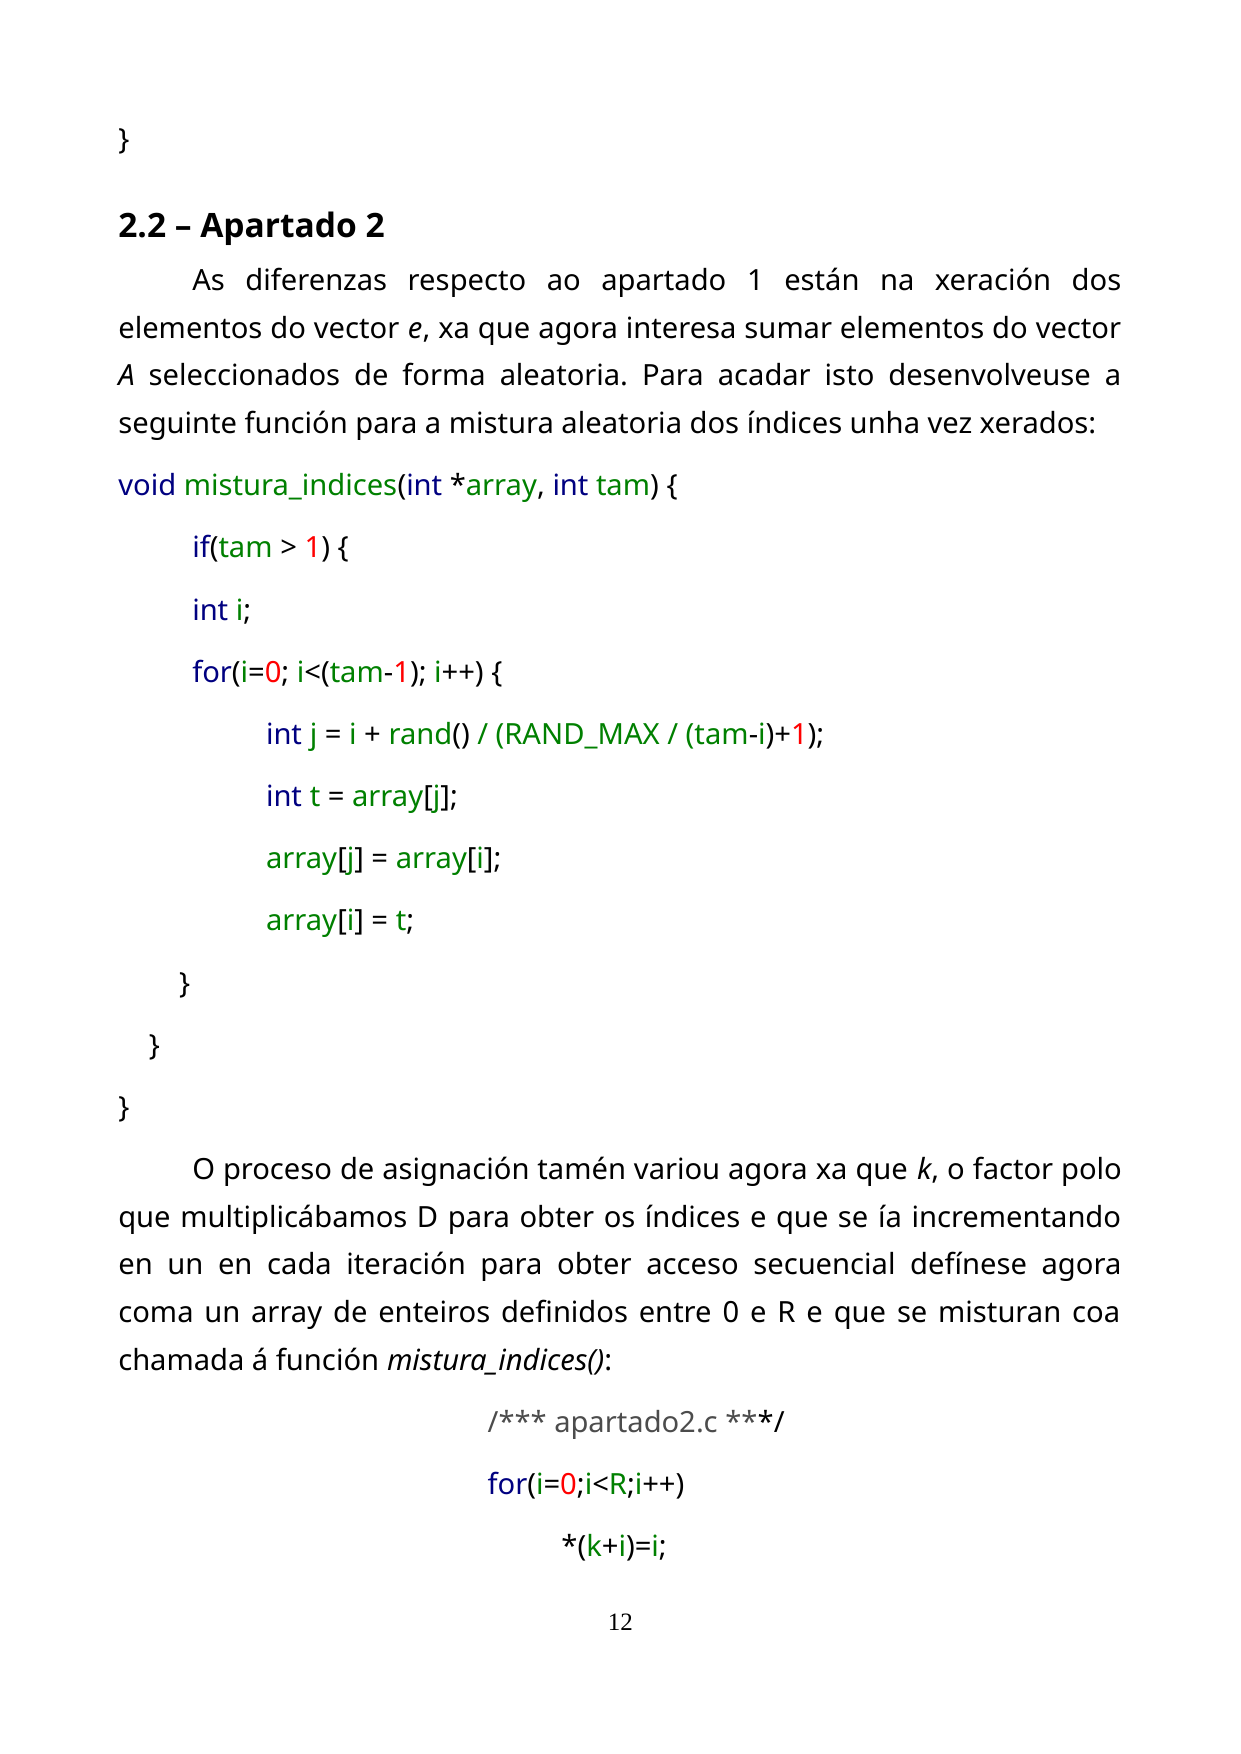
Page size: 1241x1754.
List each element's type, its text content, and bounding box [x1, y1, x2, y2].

text } [118, 962, 1122, 1002]
text *(k+i)=i; [118, 1525, 1122, 1565]
text O proceso de asignación tamén variou agora xa que k, o factor polo que multiplicábamos D para obter os índices e que se ía incrementando en un en cada iteración para obter acceso secuencial defínese agora coma un array de enteiros definidos entre 0 e R e que se misturan coa chamada á función mistura_indices(): [118, 1148, 1122, 1378]
subtitle 2.2 – Apartado 2 [118, 201, 1122, 247]
text void mistura_indices(int *array, int tam) { [118, 464, 1122, 504]
text int i; [118, 589, 1122, 628]
text int j = i + rand() / (RAND_MAX / (tam-i)+1); [118, 713, 1122, 753]
text int t = array[j]; [118, 775, 1122, 815]
text for(i=0;i<R;i++) [118, 1463, 1122, 1503]
text /*** apartado2.c ***/ [118, 1401, 1122, 1441]
text array[j] = array[i]; [118, 837, 1122, 877]
text if(tam > 1) { [118, 527, 1122, 566]
text As diferenzas respecto ao apartado 1 están na xeración dos elementos do vector e, xa que agora interesa sumar elementos do vector A seleccionados de forma aleatoria. Para acadar isto desenvolveuse a seguinte función para a mistura aleatoria dos índices unha vez xerados: [118, 259, 1122, 442]
text } [118, 118, 1122, 158]
text } [118, 1086, 1122, 1126]
text } [118, 1024, 1122, 1064]
text array[i] = t; [118, 900, 1122, 939]
text for(i=0; i<(tam-1); i++) { [118, 651, 1122, 691]
